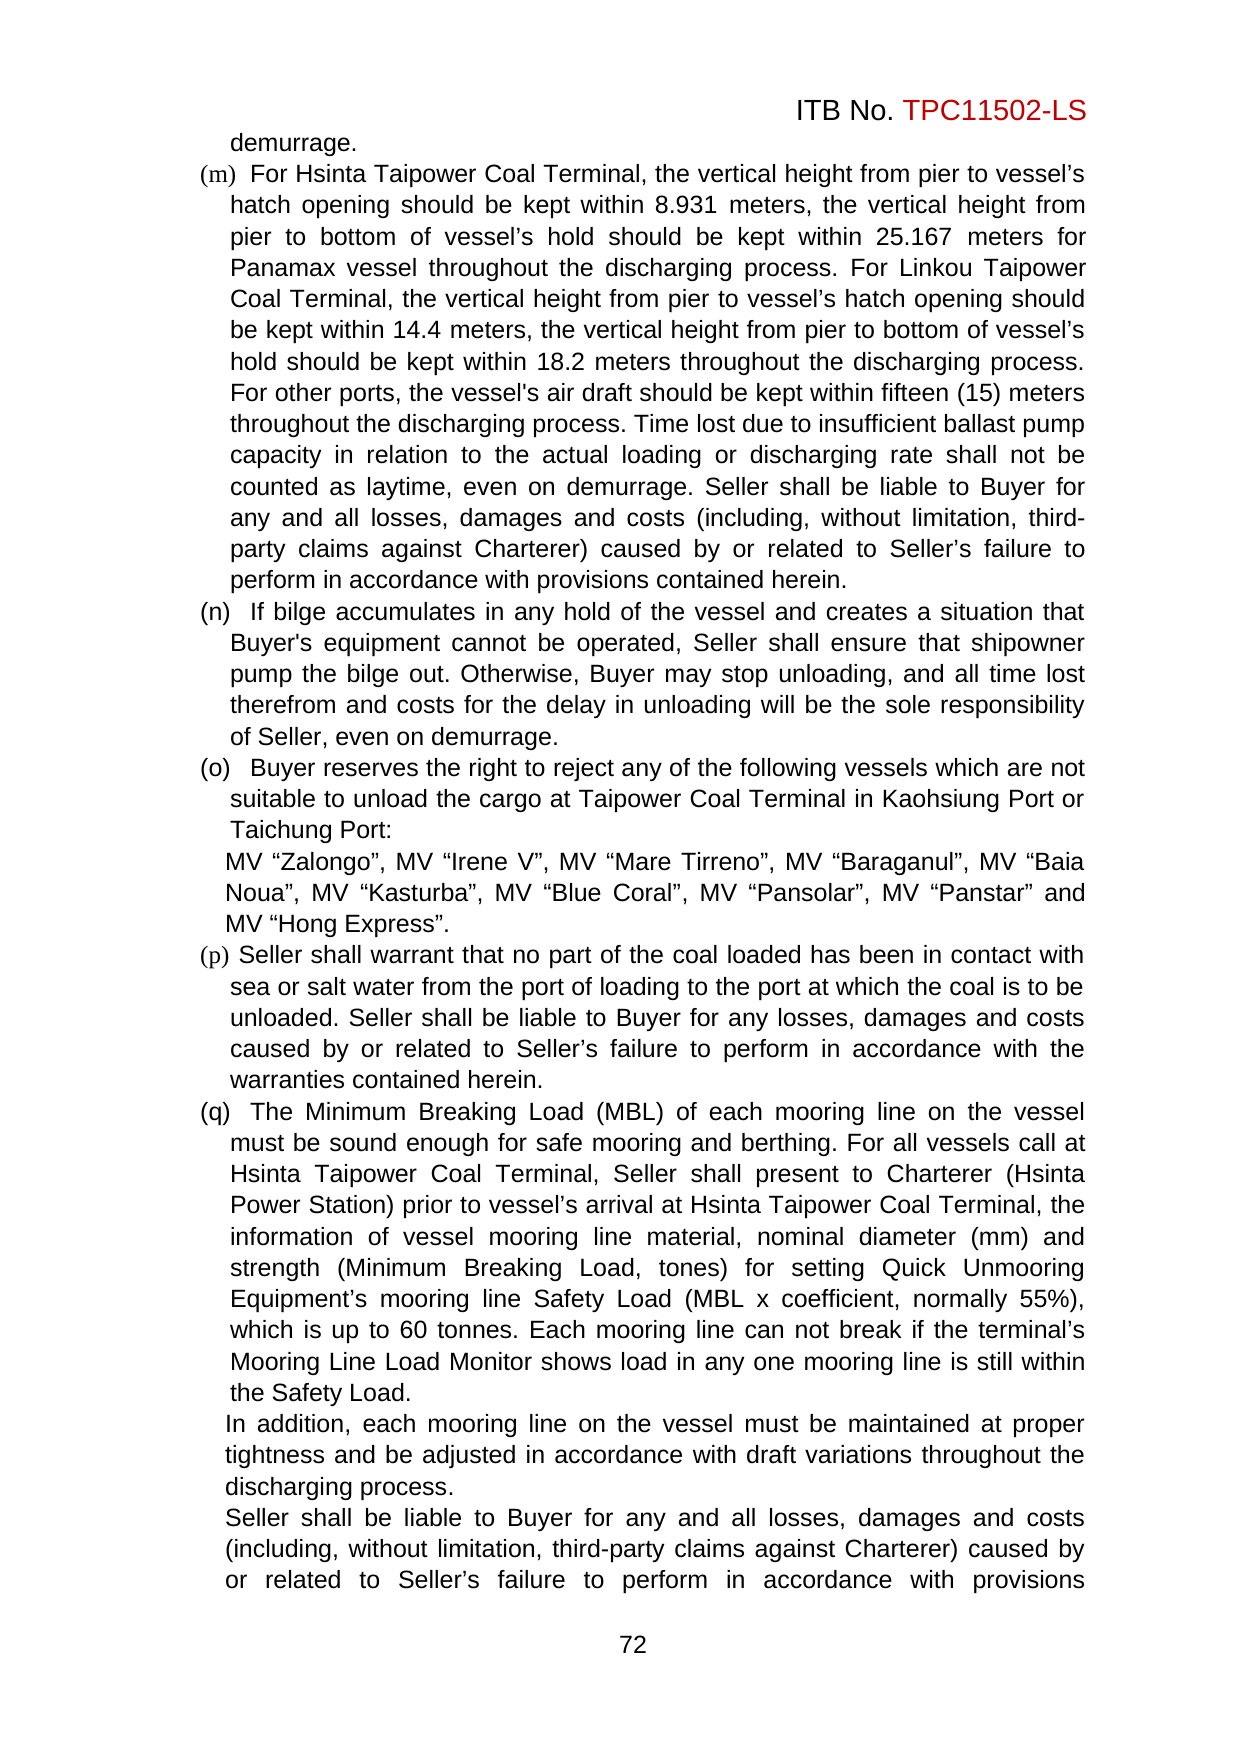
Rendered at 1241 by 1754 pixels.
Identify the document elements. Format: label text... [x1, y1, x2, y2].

text MV “Zalongo”, MV “Irene V”, MV “Mare Tirreno”, MV “Baraganul”, MV “Baia Noua”, MV “Kasturba”, MV “Blue Coral”, MV “Pansolar”, MV “Panstar” and MV “Hong Express”. [225, 845, 1086, 939]
text In addition, each mooring line on the vessel must be maintained at proper tightness and be adjusted in accordance with draft variations throughout the discharging process. [225, 1407, 1086, 1501]
list Seller shall warrant that no part of the coal loaded has been in contact with sea or salt water from the port of loading to the port at which the coal is to be unloaded. Seller shall be liable to Buyer for any losses, damages and costs caused by or related to Seller’s failure to perform in accordance with the warranties contained herein. [200, 939, 1087, 1095]
list If bilge accumulates in any hold of the vessel and creates a situation that Buyer's equipment cannot be operated, Seller shall ensure that shipowner pump the bilge out. Otherwise, Buyer may stop unloading, and all time lost therefrom and costs for the delay in unloading will be the sole responsibility of Seller, even on demurrage. [200, 595, 1087, 751]
list For Hsinta Taipower Coal Terminal, the vertical height from pier to vessel’s hatch opening should be kept within 8.931 meters, the vertical height from pier to bottom of vessel’s hold should be kept within 25.167 meters for Panamax vessel throughout the discharging process. For Linkou Taipower Coal Terminal, the vertical height from pier to vessel’s hatch opening should be kept within 14.4 meters, the vertical height from pier to bottom of vessel’s hold should be kept within 18.2 meters throughout the discharging process. For other ports, the vessel's air draft should be kept within fifteen (15) meters throughout the discharging process. Time lost due to insufficient ballast pump capacity in relation to the actual loading or discharging rate shall not be counted as laytime, even on demurrage. Seller shall be liable to Buyer for any and all losses, damages and costs (including, without limitation, third-party claims against Charterer) caused by or related to Seller’s failure to perform in accordance with provisions contained herein. [200, 157, 1087, 595]
list demurrage. [200, 126, 1087, 157]
list The Minimum Breaking Load (MBL) of each mooring line on the vessel must be sound enough for safe mooring and berthing. For all vessels call at Hsinta Taipower Coal Terminal, Seller shall present to Charterer (Hsinta Power Station) prior to vessel’s arrival at Hsinta Taipower Coal Terminal, the information of vessel mooring line material, nominal diameter (mm) and strength (Minimum Breaking Load, tones) for setting Quick Unmooring Equipment’s mooring line Safety Load (MBL x coefficient, normally 55%), which is up to 60 tonnes. Each mooring line can not break if the terminal’s Mooring Line Load Monitor shows load in any one mooring line is still within the Safety Load. [200, 1095, 1087, 1407]
text Seller shall be liable to Buyer for any and all losses, damages and costs (including, without limitation, third-party claims against Charterer) caused by or related to Seller’s failure to perform in accordance with provisions [225, 1501, 1086, 1595]
list Buyer reserves the right to reject any of the following vessels which are not suitable to unload the cargo at Taipower Coal Terminal in Kaohsiung Port or Taichung Port: [200, 751, 1087, 845]
